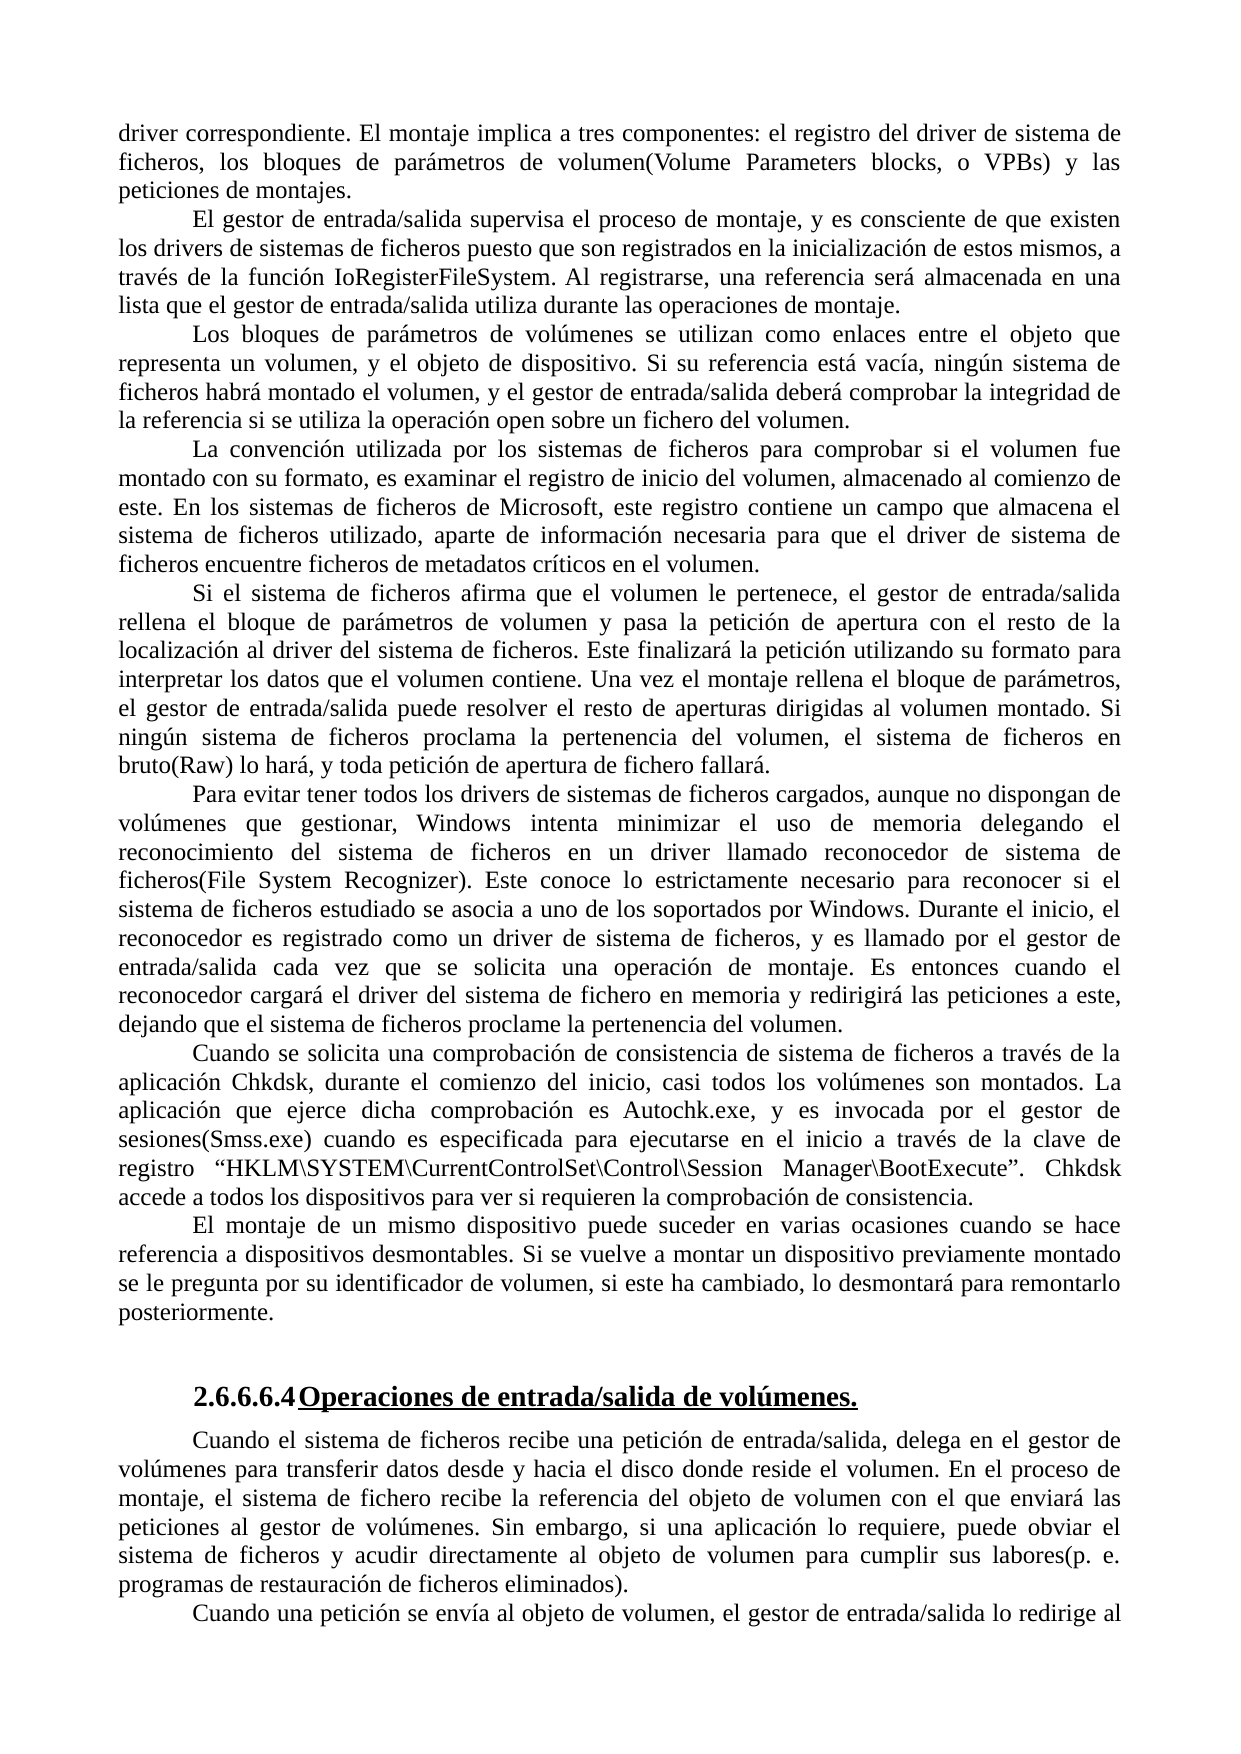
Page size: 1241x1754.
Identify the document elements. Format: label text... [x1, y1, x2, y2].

text La convención utilizada por los sistemas de ficheros para comprobar si el volumen fue montado con su formato, es examinar el registro de inicio del volumen, almacenado al comienzo de este. En los sistemas de ficheros de Microsoft, este registro contiene un campo que almacena el sistema de ficheros utilizado, aparte de información necesaria para que el driver de sistema de ficheros encuentre ficheros de metadatos críticos en el volumen. [118, 434, 1122, 578]
text Cuando el sistema de ficheros recibe una petición de entrada/salida, delega en el gestor de volúmenes para transferir datos desde y hacia el disco donde reside el volumen. En el proceso de montaje, el sistema de fichero recibe la referencia del objeto de volumen con el que enviará las peticiones al gestor de volúmenes. Sin embargo, si una aplicación lo requiere, puede obviar el sistema de ficheros y acudir directamente al objeto de volumen para cumplir sus labores(p. e. programas de restauración de ficheros eliminados). [118, 1425, 1122, 1598]
text Para evitar tener todos los drivers de sistemas de ficheros cargados, aunque no dispongan de volúmenes que gestionar, Windows intenta minimizar el uso de memoria delegando el reconocimiento del sistema de ficheros en un driver llamado reconocedor de sistema de ficheros(File System Recognizer). Este conoce lo estrictamente necesario para reconocer si el sistema de ficheros estudiado se asocia a uno de los soportados por Windows. Durante el inicio, el reconocedor es registrado como un driver de sistema de ficheros, y es llamado por el gestor de entrada/salida cada vez que se solicita una operación de montaje. Es entonces cuando el reconocedor cargará el driver del sistema de fichero en memoria y redirigirá las peticiones a este, dejando que el sistema de ficheros proclame la pertenencia del volumen. [118, 779, 1122, 1038]
text driver correspondiente. El montaje implica a tres componentes: el registro del driver de sistema de ficheros, los bloques de parámetros de volumen(Volume Parameters blocks, o VPBs) y las peticiones de montajes. [118, 118, 1122, 204]
text Cuando una petición se envía al objeto de volumen, el gestor de entrada/salida lo redirige al [118, 1598, 1122, 1627]
text El gestor de entrada/salida supervisa el proceso de montaje, y es consciente de que existen los drivers de sistemas de ficheros puesto que son registrados en la inicialización de estos mismos, a través de la función IoRegisterFileSystem. Al registrarse, una referencia será almacenada en una lista que el gestor de entrada/salida utiliza durante las operaciones de montaje. [118, 204, 1122, 319]
subtitle Operaciones de entrada/salida de volúmenes. [193, 1379, 1122, 1413]
text Los bloques de parámetros de volúmenes se utilizan como enlaces entre el objeto que representa un volumen, y el objeto de dispositivo. Si su referencia está vacía, ningún sistema de ficheros habrá montado el volumen, y el gestor de entrada/salida deberá comprobar la integridad de la referencia si se utiliza la operación open sobre un fichero del volumen. [118, 319, 1122, 434]
text Si el sistema de ficheros afirma que el volumen le pertenece, el gestor de entrada/salida rellena el bloque de parámetros de volumen y pasa la petición de apertura con el resto de la localización al driver del sistema de ficheros. Este finalizará la petición utilizando su formato para interpretar los datos que el volumen contiene. Una vez el montaje rellena el bloque de parámetros, el gestor de entrada/salida puede resolver el resto de aperturas dirigidas al volumen montado. Si ningún sistema de ficheros proclama la pertenencia del volumen, el sistema de ficheros en bruto(Raw) lo hará, y toda petición de apertura de fichero fallará. [118, 578, 1122, 779]
text El montaje de un mismo dispositivo puede suceder en varias ocasiones cuando se hace referencia a dispositivos desmontables. Si se vuelve a montar un dispositivo previamente montado se le pregunta por su identificador de volumen, si este ha cambiado, lo desmontará para remontarlo posteriormente. [118, 1211, 1122, 1326]
text Cuando se solicita una comprobación de consistencia de sistema de ficheros a través de la aplicación Chkdsk, durante el comienzo del inicio, casi todos los volúmenes son montados. La aplicación que ejerce dicha comprobación es Autochk.exe, y es invocada por el gestor de sesiones(Smss.exe) cuando es especificada para ejecutarse en el inicio a través de la clave de registro “HKLM\SYSTEM\CurrentControlSet\Control\Session Manager\BootExecute”. Chkdsk accede a todos los dispositivos para ver si requieren la comprobación de consistencia. [118, 1038, 1122, 1211]
